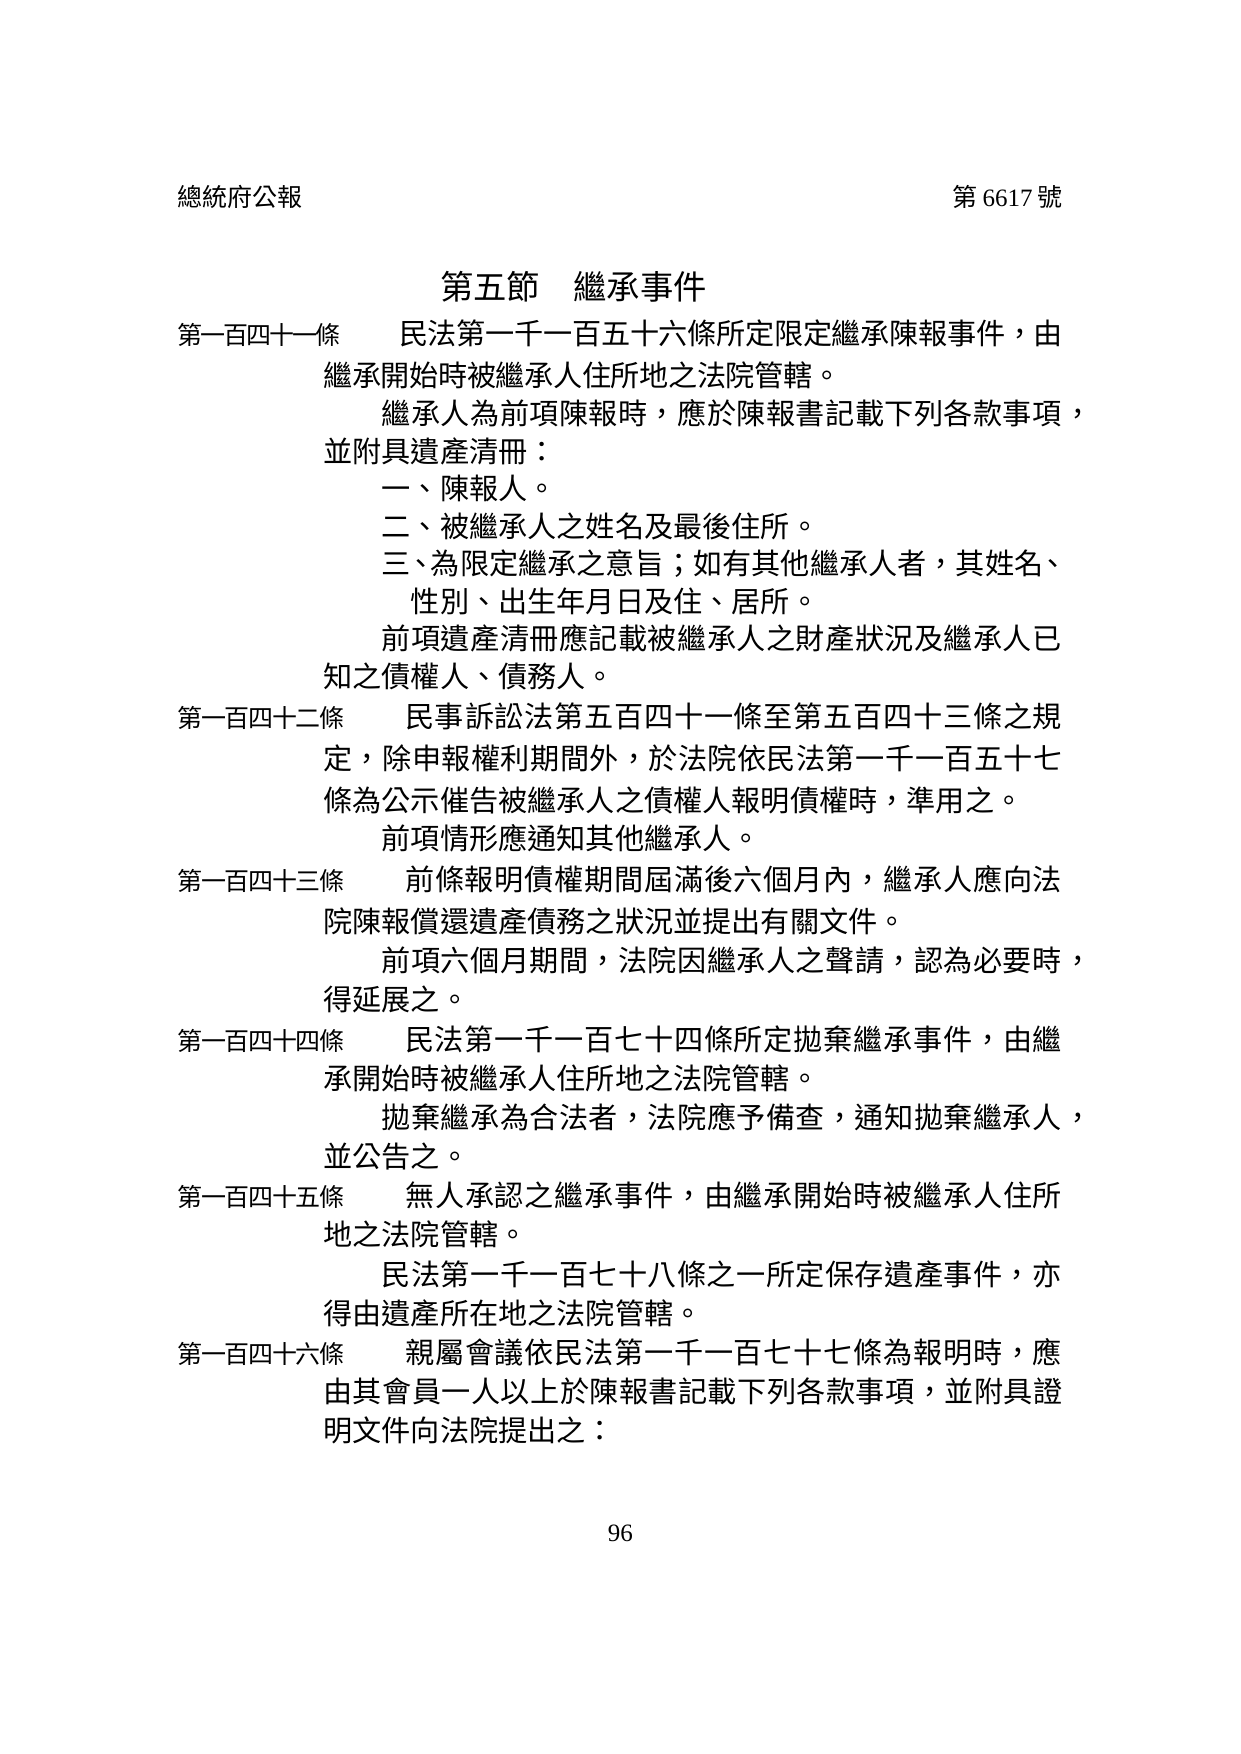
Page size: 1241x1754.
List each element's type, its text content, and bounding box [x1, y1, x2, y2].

text 前項遺產清冊應記載被繼承人之財產狀況及繼承人已知之債權人、債務人。 [323, 619, 1063, 694]
text 第一百四十六條 親屬會議依民法第一千一百七十七條為報明時，應由其會員一人以上於陳報書記載下列各款事項，並附具證明文件向法院提出之： [177, 1332, 1063, 1449]
text 三、為限定繼承之意旨；如有其他繼承人者，其姓名、性別、出生年月日及住、居所。 [381, 544, 1063, 619]
text 第一百四十二條 民事訴訟法第五百四十一條至第五百四十三條之規定，除申報權利期間外，於法院依民法第一千一百五十七條為公示催告被繼承人之債權人報明債權時，準用之。 [177, 694, 1063, 819]
text 繼承人為前項陳報時，應於陳報書記載下列各款事項，並附具遺產清冊： [323, 394, 1063, 469]
text 二、被繼承人之姓名及最後住所。 [381, 507, 1063, 544]
text 第一百四十五條 無人承認之繼承事件，由繼承開始時被繼承人住所地之法院管轄。 [177, 1175, 1063, 1254]
text 第一百四十一條 民法第一千一百五十六條所定限定繼承陳報事件，由繼承開始時被繼承人住所地之法院管轄。 [177, 311, 1063, 394]
text 前項情形應通知其他繼承人。 [323, 819, 1063, 857]
text 第一百四十三條 前條報明債權期間屆滿後六個月內，繼承人應向法院陳報償還遺產債務之狀況並提出有關文件。 [177, 857, 1063, 940]
text 第一百四十四條 民法第一千一百七十四條所定拋棄繼承事件，由繼承開始時被繼承人住所地之法院管轄。 [177, 1019, 1063, 1097]
text 拋棄繼承為合法者，法院應予備查，通知拋棄繼承人，並公告之。 [323, 1097, 1063, 1175]
text 第五節 繼承事件 [440, 266, 1063, 307]
text 前項六個月期間，法院因繼承人之聲請，認為必要時，得延展之。 [323, 940, 1063, 1019]
text 一、陳報人。 [381, 469, 1063, 507]
text 民法第一千一百七十八條之一所定保存遺產事件，亦得由遺產所在地之法院管轄。 [323, 1254, 1063, 1332]
